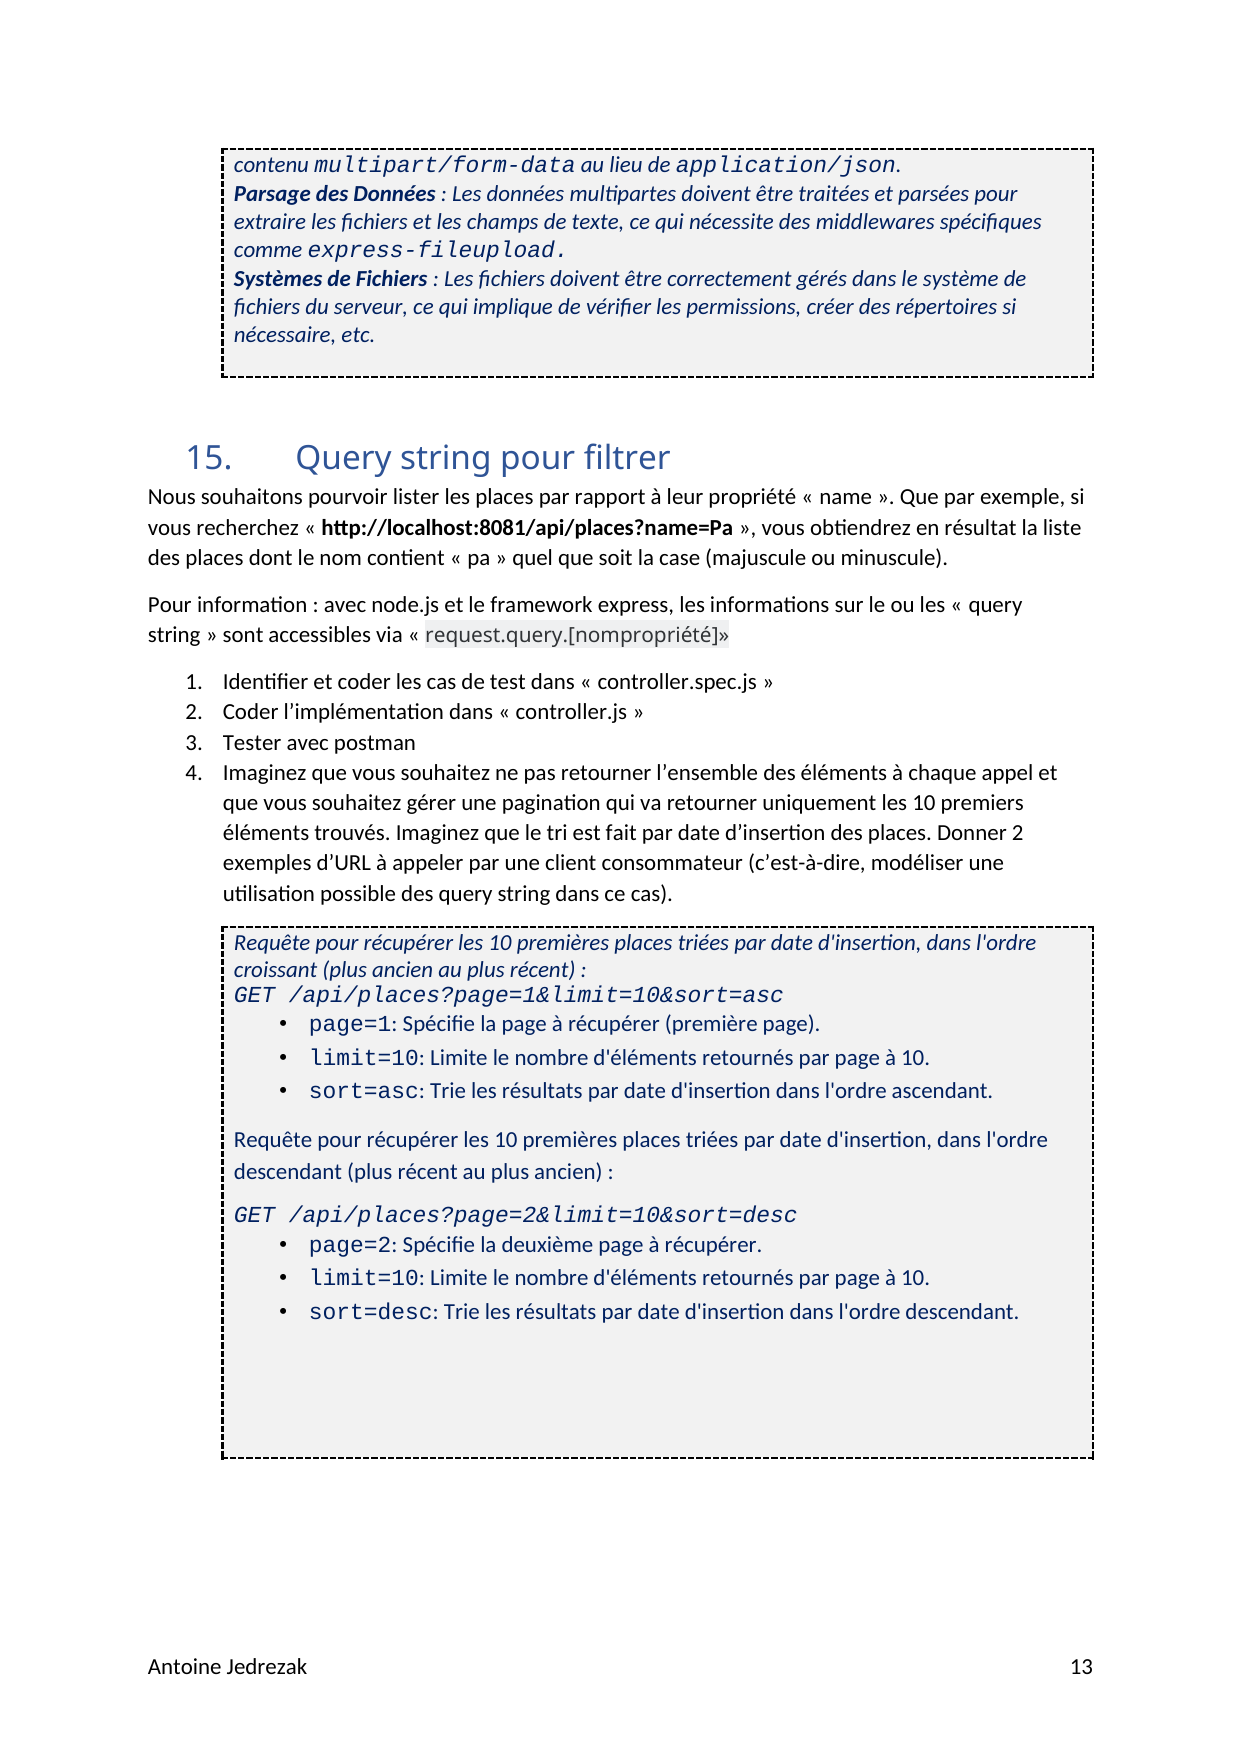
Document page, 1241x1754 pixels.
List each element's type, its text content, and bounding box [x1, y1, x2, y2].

table_header Requête pour récupérer les 10 premières places triées par date d'insertion, dans l'ordre croissant (plus ancien au plus récent) : GET /api/places?page=1&limit=10&sort=asc page=1: Spécifie la page à récupérer (première page). limit=10: Limite le nombre d'éléments retournés par page à 10. sort=asc: Trie les résultats par date d'insertion dans l'ordre ascendant. Requête pour récupérer les 10 premières places triées par date d'insertion, dans l'ordre descendant (plus récent au plus ancien) : GET /api/places?page=2&limit=10&sort=desc page=2: Spécifie la deuxième page à récupérer. limit=10: Limite le nombre d'éléments retournés par page à 10. sort=desc: Trie les résultats par date d'insertion dans l'ordre descendant. [223, 926, 1093, 1457]
table_header contenu multipart/form-data au lieu de application/json. Parsage des Données : Les données multipartes doivent être traitées et parsées pour extraire les fichiers et les champs de texte, ce qui nécessite des middlewares spécifiques comme express-fileupload. Systèmes de Fichiers : Les fichiers doivent être correctement gérés dans le système de fichiers du serveur, ce qui implique de vérifier les permissions, créer des répertoires si nécessaire, etc. [223, 148, 1093, 376]
text Nous souhaitons pourvoir lister les places par rapport à leur propriété « name ». Que par exemple, si vous recherchez « http://localhost:8081/api/places?name=Pa », vous obtiendrez en résultat la liste des places dont le nom contient « pa » quel que soit la case (majuscule ou minuscule). [148, 482, 1093, 571]
list Coder l’implémentation dans « controller.js » [185, 697, 1093, 725]
subtitle Query string pour filtrer [185, 433, 1093, 479]
list Tester avec postman [185, 728, 1093, 756]
list Identifier et coder les cas de test dans « controller.spec.js » [185, 667, 1093, 695]
list Imaginez que vous souhaitez ne pas retourner l’ensemble des éléments à chaque appel et que vous souhaitez gérer une pagination qui va retourner uniquement les 10 premiers éléments trouvés. Imaginez que le tri est fait par date d’insertion des places. Donner 2 exemples d’URL à appeler par une client consommateur (c’est-à-dire, modéliser une utilisation possible des query string dans ce cas). [185, 758, 1093, 907]
text Pour information : avec node.js et le framework express, les informations sur le ou les « query string » sont accessibles via « request.query.[nompropriété]» [148, 590, 1093, 648]
